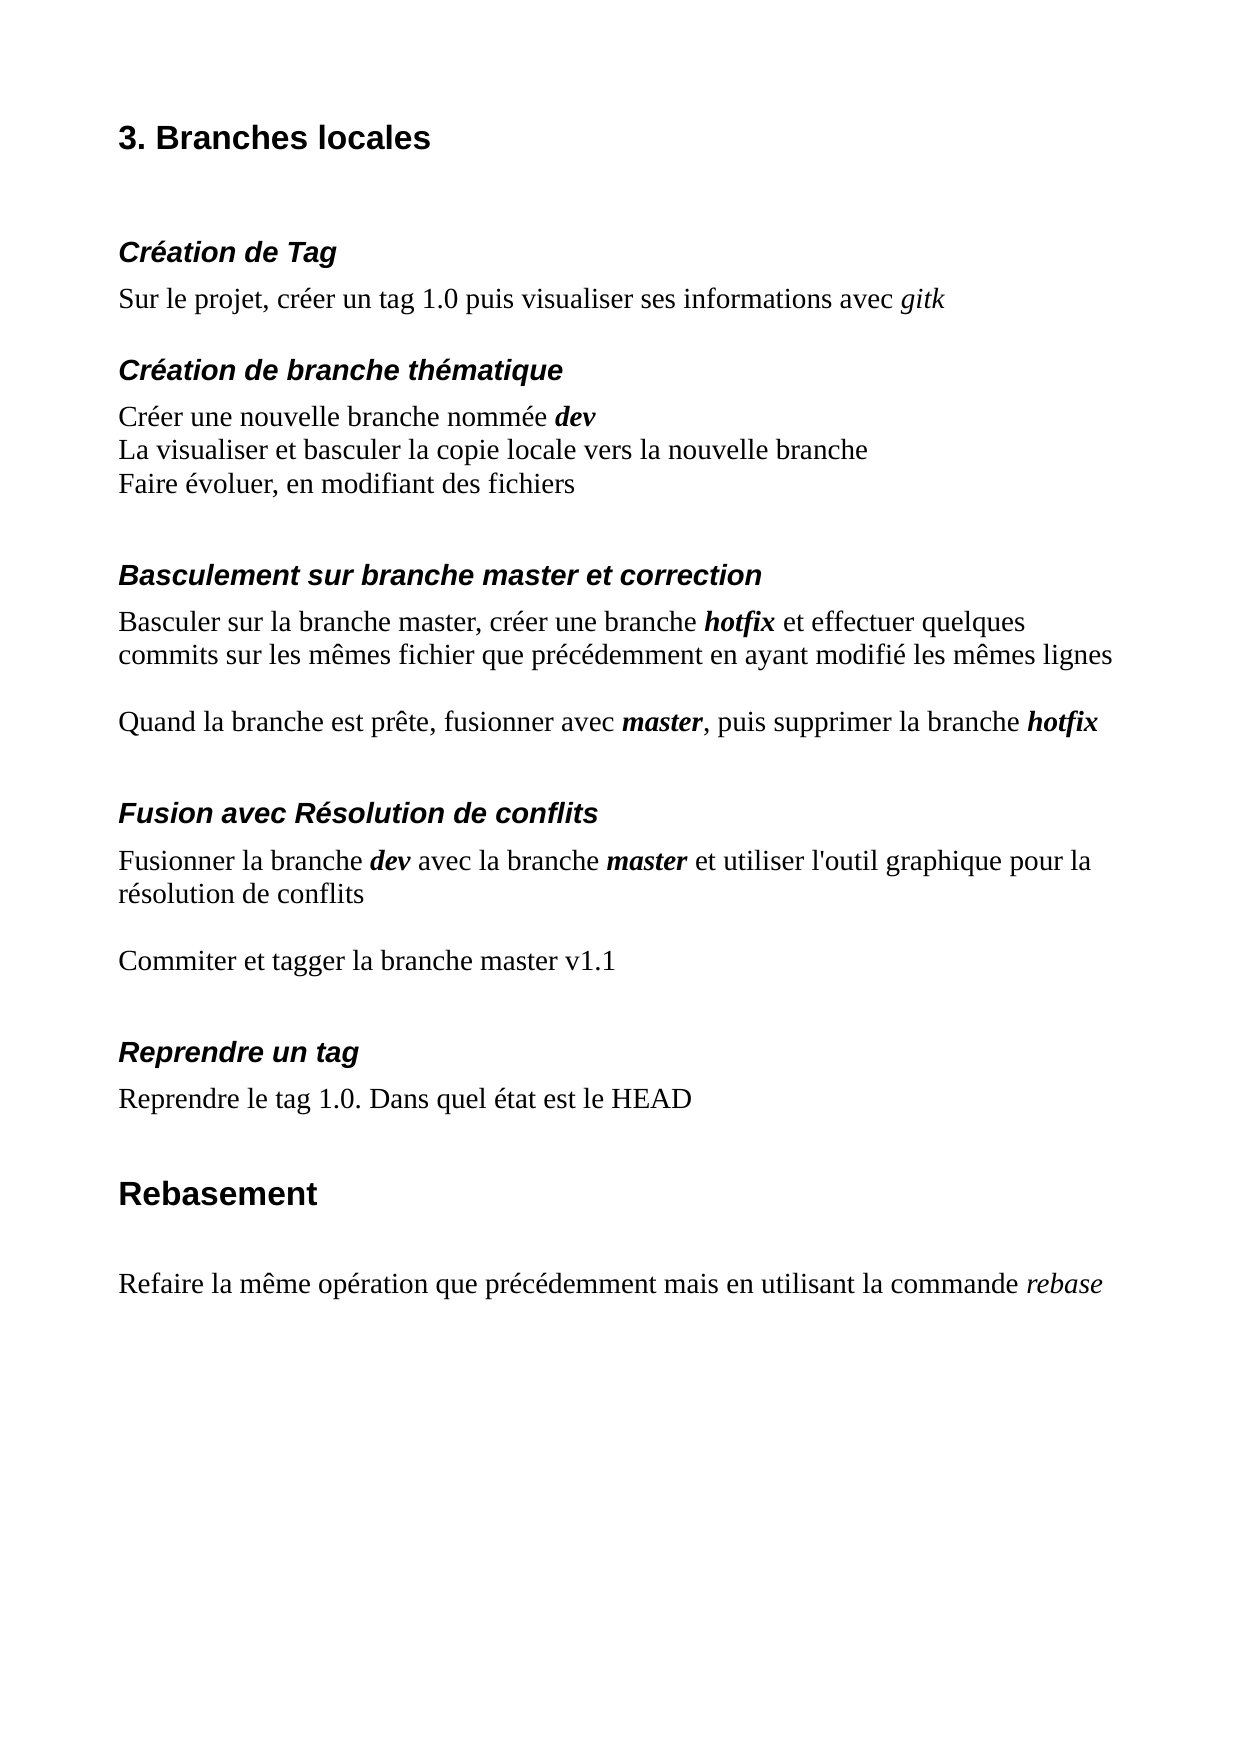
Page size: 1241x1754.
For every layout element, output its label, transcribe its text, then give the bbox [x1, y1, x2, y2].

subtitle 3. Branches locales [118, 118, 1122, 157]
text La visualiser et basculer la copie locale vers la nouvelle branche [118, 432, 1122, 466]
text Reprendre le tag 1.0. Dans quel état est le HEAD [118, 1081, 1122, 1115]
subtitle Reprendre un tag [118, 1035, 1122, 1069]
subtitle Création de branche thématique [118, 353, 1122, 386]
text Quand la branche est prête, fusionner avec master, puis supprimer la branche hotfix [118, 704, 1122, 738]
text Commiter et tagger la branche master v1.1 [118, 943, 1122, 977]
text Sur le projet, créer un tag 1.0 puis visualiser ses informations avec gitk [118, 282, 1122, 315]
subtitle Basculement sur branche master et correction [118, 558, 1122, 591]
subtitle Fusion avec Résolution de conflits [118, 797, 1122, 830]
subtitle Création de Tag [118, 236, 1122, 269]
text Basculer sur la branche master, créer une branche hotfix et effectuer quelques commits sur les mêmes fichier que précédemment en ayant modifié les mêmes lignes [118, 604, 1122, 671]
text Fusionner la branche dev avec la branche master et utiliser l'outil graphique pour la résolution de conflits [118, 843, 1122, 910]
subtitle Rebasement [118, 1173, 1122, 1212]
text Faire évoluer, en modifiant des fichiers [118, 466, 1122, 499]
text Créer une nouvelle branche nommée dev [118, 399, 1122, 432]
text Refaire la même opération que précédemment mais en utilisant la commande rebase [118, 1266, 1122, 1299]
